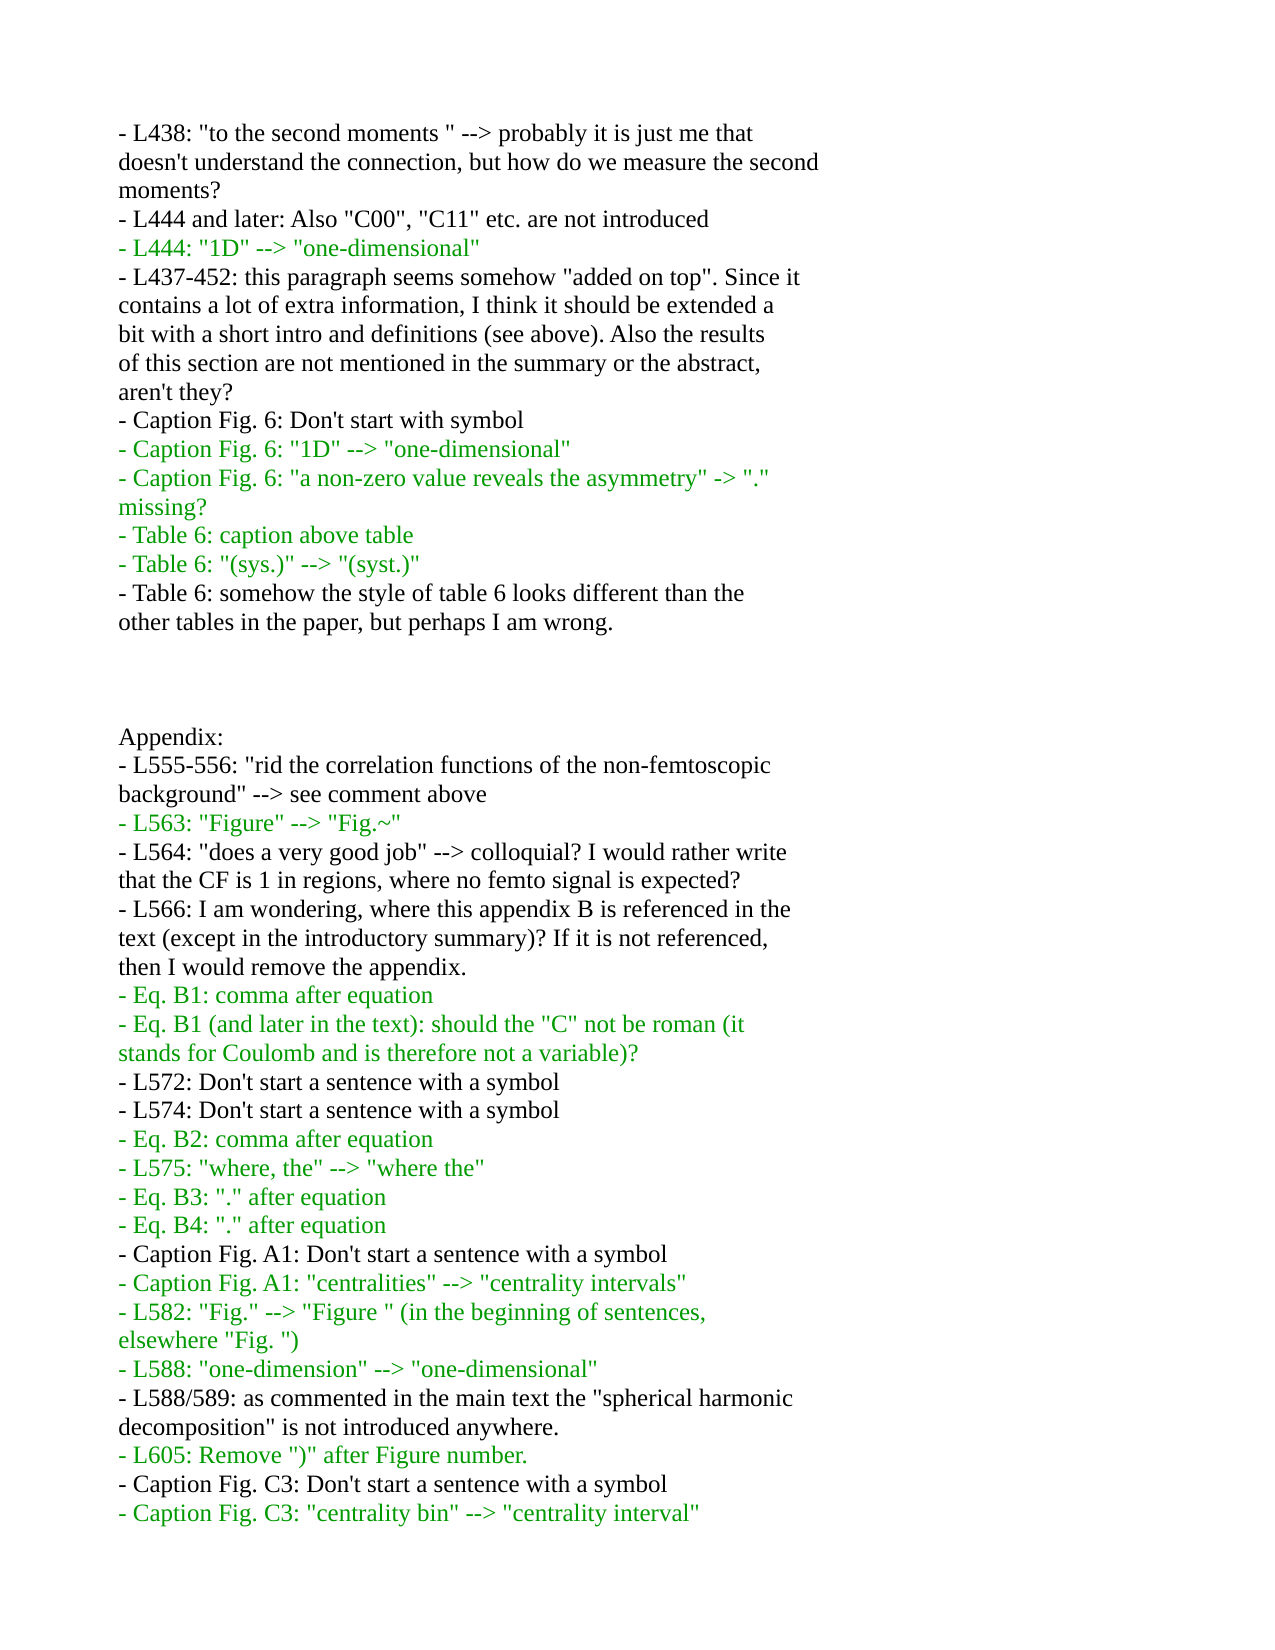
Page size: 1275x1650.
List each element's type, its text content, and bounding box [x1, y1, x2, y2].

text doesn't understand the connection, but how do we measure the second [118, 147, 1157, 176]
text decomposition" is not introduced anywhere. [118, 1412, 1157, 1441]
text - Table 6: "(sys.)" --> "(syst.)" [118, 549, 1157, 578]
text - Table 6: somehow the style of table 6 looks different than the [118, 578, 1157, 607]
text - Eq. B1: comma after equation [118, 981, 1157, 1009]
text - Caption Fig. 6: "1D" --> "one-dimensional" [118, 434, 1157, 463]
text - Eq. B2: comma after equation [118, 1124, 1157, 1153]
text - L563: "Figure" --> "Fig.~" [118, 808, 1157, 837]
text - L588/589: as commented in the main text the "spherical harmonic [118, 1383, 1157, 1412]
text of this section are not mentioned in the summary or the abstract, [118, 348, 1157, 377]
text - L555-556: "rid the correlation functions of the non-femtoscopic [118, 751, 1157, 779]
text - Caption Fig. A1: Don't start a sentence with a symbol [118, 1239, 1157, 1268]
text - L437-452: this paragraph seems somehow "added on top". Since it [118, 262, 1157, 291]
text Appendix: [118, 722, 1157, 751]
text text (except in the introductory summary)? If it is not referenced, [118, 923, 1157, 952]
text - L564: "does a very good job" --> colloquial? I would rather write [118, 837, 1157, 866]
text - Caption Fig. A1: "centralities" --> "centrality intervals" [118, 1268, 1157, 1297]
text - Table 6: caption above table [118, 521, 1157, 549]
text that the CF is 1 in regions, where no femto signal is expected? [118, 866, 1157, 894]
text - L605: Remove ")" after Figure number. [118, 1441, 1157, 1469]
text - L575: "where, the" --> "where the" [118, 1153, 1157, 1182]
text other tables in the paper, but perhaps I am wrong. [118, 607, 1157, 636]
text aren't they? [118, 377, 1157, 406]
text - L588: "one-dimension" --> "one-dimensional" [118, 1354, 1157, 1383]
text - L438: "to the second moments " --> probably it is just me that [118, 118, 1157, 147]
text contains a lot of extra information, I think it should be extended a [118, 291, 1157, 319]
text - L574: Don't start a sentence with a symbol [118, 1096, 1157, 1124]
text moments? [118, 176, 1157, 204]
text - Caption Fig. 6: "a non-zero value reveals the asymmetry" -> "." [118, 463, 1157, 492]
text - L582: "Fig." --> "Figure " (in the beginning of sentences, [118, 1297, 1157, 1326]
text - L572: Don't start a sentence with a symbol [118, 1067, 1157, 1096]
text - Caption Fig. C3: "centrality bin" --> "centrality interval" [118, 1498, 1157, 1527]
text background" --> see comment above [118, 779, 1157, 808]
text - Caption Fig. C3: Don't start a sentence with a symbol [118, 1469, 1157, 1498]
text - Eq. B4: "." after equation [118, 1211, 1157, 1239]
text missing? [118, 492, 1157, 521]
text then I would remove the appendix. [118, 952, 1157, 981]
text - Eq. B1 (and later in the text): should the "C" not be roman (it [118, 1009, 1157, 1038]
text elsewhere "Fig. ") [118, 1326, 1157, 1354]
text stands for Coulomb and is therefore not a variable)? [118, 1038, 1157, 1067]
text - Eq. B3: "." after equation [118, 1182, 1157, 1211]
text bit with a short intro and definitions (see above). Also the results [118, 319, 1157, 348]
text - Caption Fig. 6: Don't start with symbol [118, 406, 1157, 434]
text - L444: "1D" --> "one-dimensional" [118, 233, 1157, 262]
text - L444 and later: Also "C00", "C11" etc. are not introduced [118, 204, 1157, 233]
text - L566: I am wondering, where this appendix B is referenced in the [118, 894, 1157, 923]
